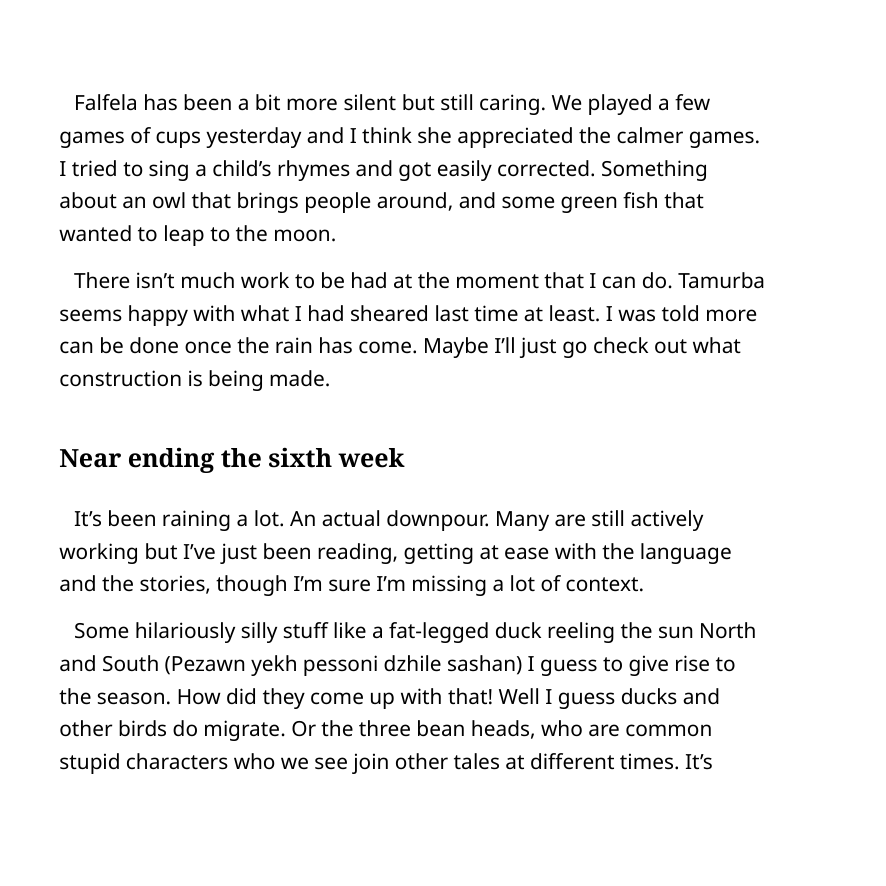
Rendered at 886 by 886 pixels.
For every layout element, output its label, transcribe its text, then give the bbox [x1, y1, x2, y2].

subtitle Near ending the sixth week [59, 441, 768, 475]
text Some hilariously silly stuff like a fat-legged duck reeling the sun North and South (Pezawn yekh pessoni dzhile sashan) I guess to give rise to the season. How did they come up with that! Well I guess ducks and other birds do migrate. Or the three bean heads, who are common stupid characters who we see join other tales at different times. It’s [59, 617, 768, 775]
text Falfela has been a bit more silent but still caring. We played a few games of cups yesterday and I think she appreciated the calmer games. I tried to sing a child’s rhymes and got easily corrected. Something about an owl that brings people around, and some green fish that wanted to leap to the moon. [59, 88, 768, 247]
text It’s been raining a lot. An actual downpour. Many are still actively working but I’ve just been reading, getting at ease with the language and the stories, though I’m sure I’m missing a lot of context. [59, 504, 768, 598]
text There isn’t much work to be had at the moment that I can do. Tamurba seems happy with what I had sheared last time at least. I was told more can be done once the rain has come. Maybe I’ll just go check out what construction is being made. [59, 266, 768, 392]
